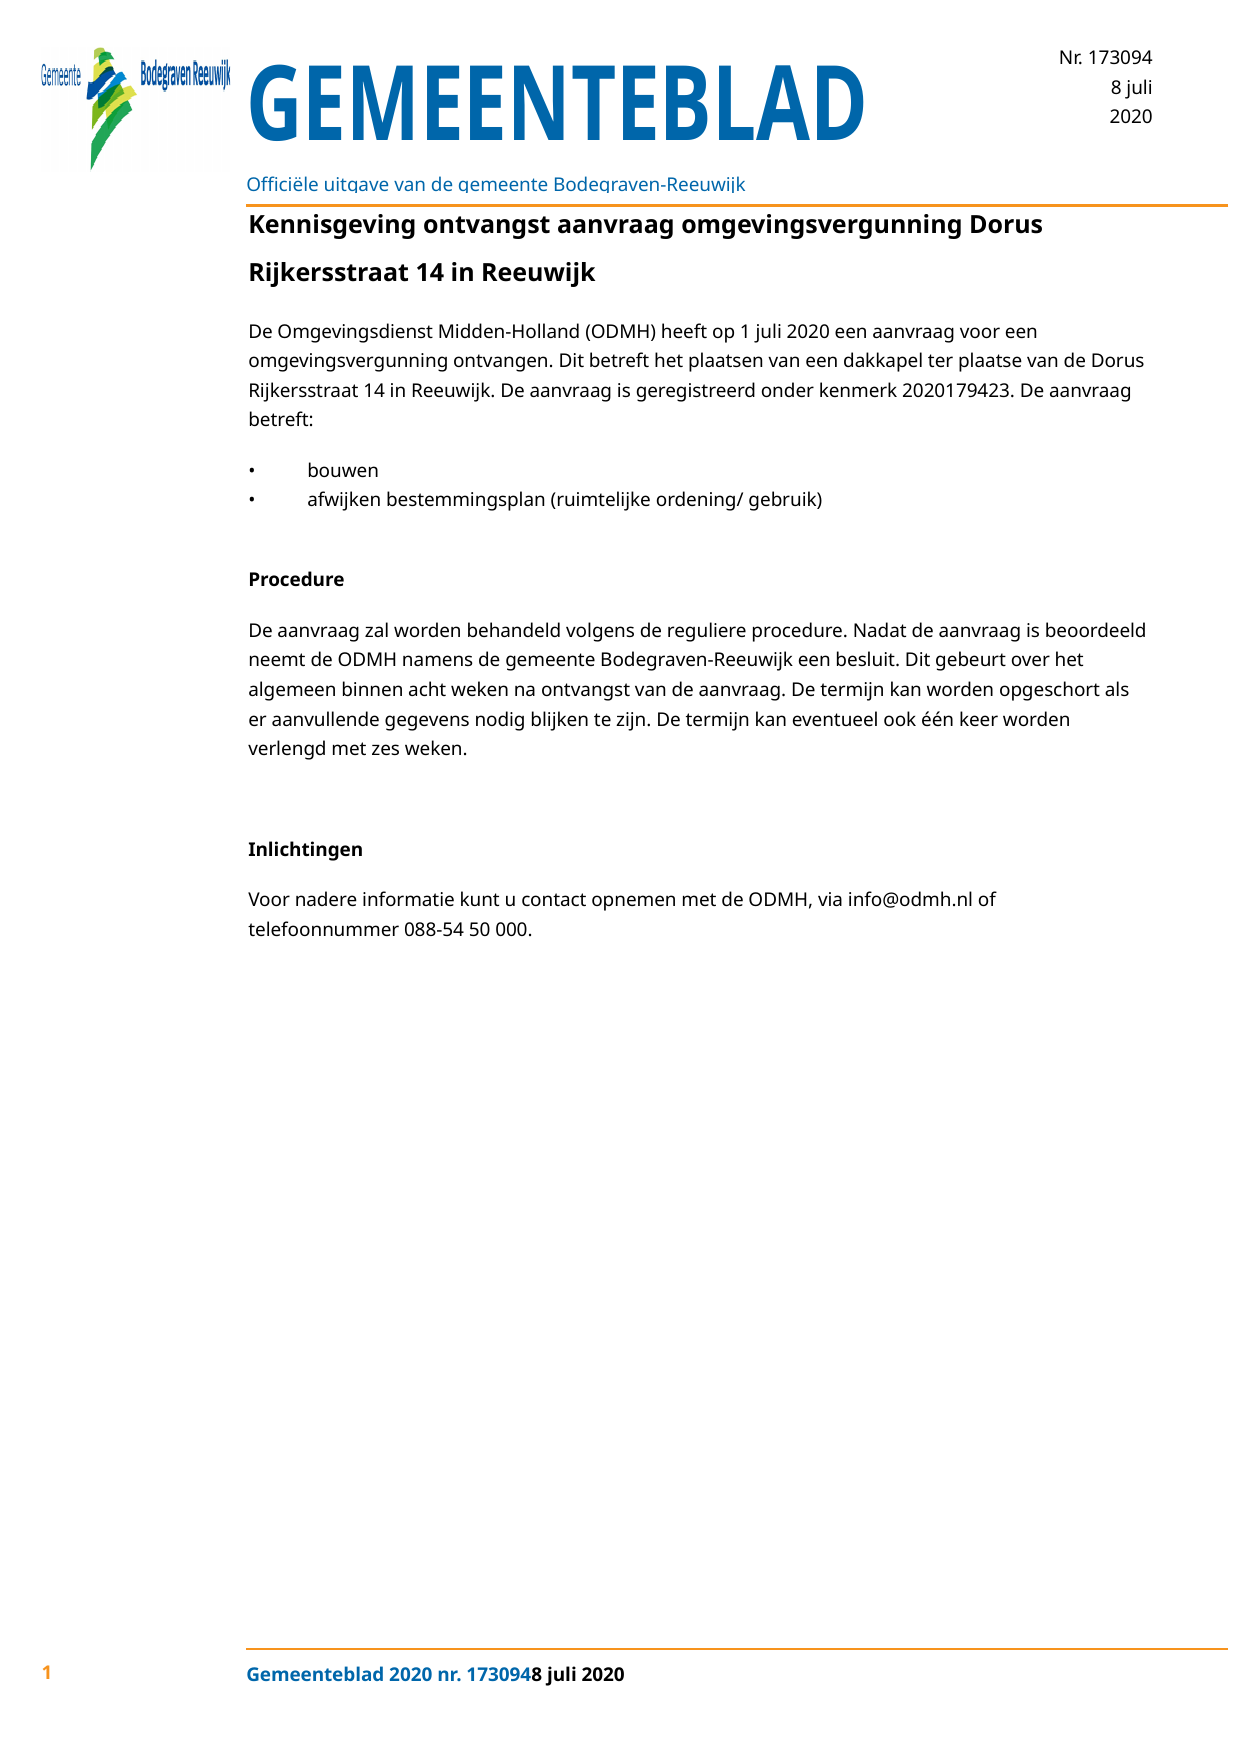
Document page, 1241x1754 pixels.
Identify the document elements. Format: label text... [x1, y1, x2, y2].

text De aanvraag zal worden behandeld volgens de reguliere procedure. Nadat de aanvraag is beoordeeld neemt de ODMH namens de gemeente Bodegraven-Reeuwijk een besluit. Dit gebeurt over het algemeen binnen acht weken na ontvangst van de aanvraag. De termijn kan worden opgeschort als er aanvullende gegevens nodig blijken te zijn. De termijn kan eventueel ook één keer worden verlengd met zes weken. [248, 617, 1152, 761]
text Procedure [248, 567, 1152, 592]
text Inlichtingen [248, 836, 1152, 862]
text De Omgevingsdienst Midden-Holland (ODMH) heeft op 1 juli 2020 een aanvraag voor een omgevingsvergunning ontvangen. Dit betreft het plaatsen van een dakkapel ter plaatse van de Dorus Rijkersstraat 14 in Reeuwijk. De aanvraag is geregistreerd onder kenmerk 2020179423. De aanvraag betreft: [248, 318, 1152, 432]
list afwijken bestemmingsplan (ruimtelijke ordening/ gebruik) [248, 487, 1152, 512]
text Kennisgeving ontvangst aanvraag omgevingsvergunning Dorus Rijkersstraat 14 in Reeuwijk [248, 207, 1152, 288]
picture [41, 47, 231, 172]
list bouwen [248, 457, 1152, 483]
text Voor nadere informatie kunt u contact opnemen met de ODMH, via info@odmh.nl of telefoonnummer 088-54 50 000. [248, 887, 1152, 942]
